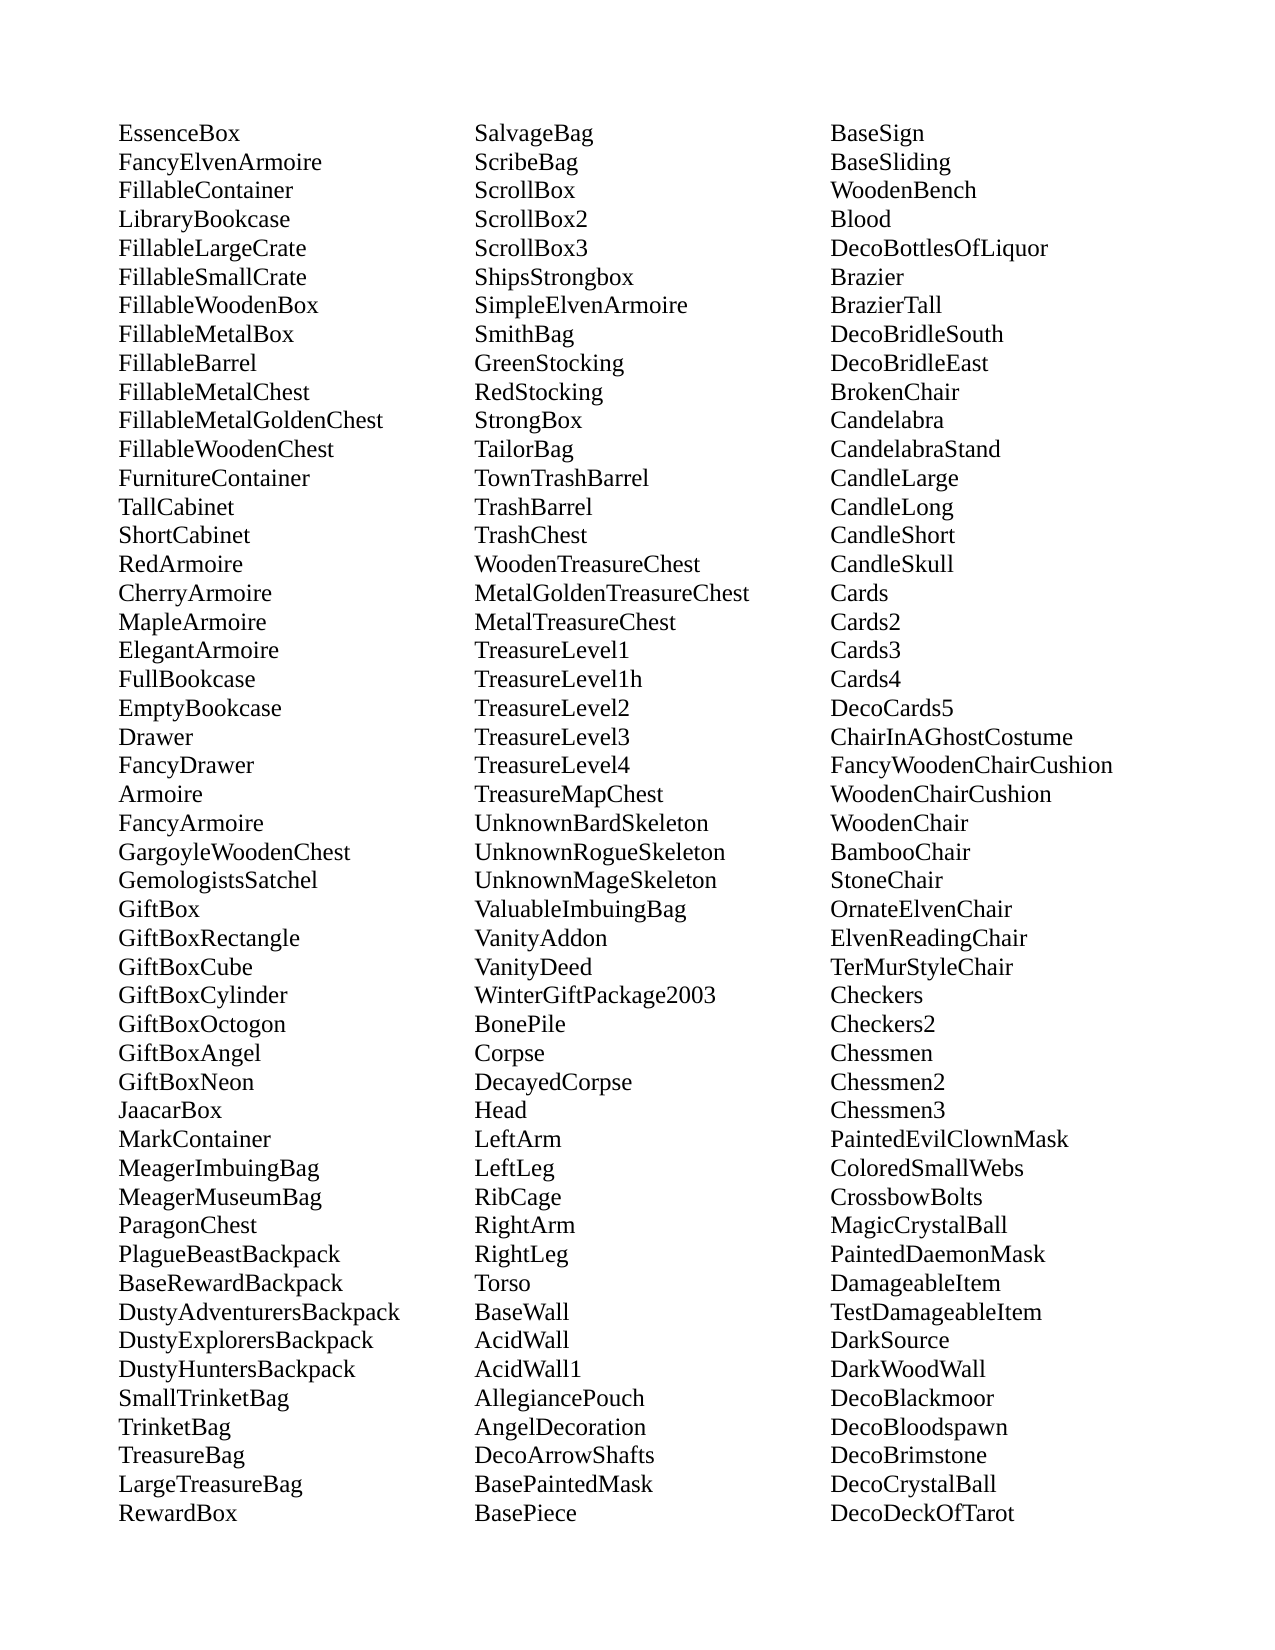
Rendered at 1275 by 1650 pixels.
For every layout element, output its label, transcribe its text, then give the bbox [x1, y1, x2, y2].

text FancyArmoire [118, 808, 445, 837]
text SmallTrinketBag [118, 1383, 445, 1412]
text RedArmoire [118, 549, 445, 578]
text MeagerImbuingBag [118, 1153, 445, 1182]
text Cards3 [830, 636, 1157, 664]
text GiftBoxRectangle [118, 923, 445, 952]
text DecoBottlesOfLiquor [830, 233, 1157, 262]
text BonePile [474, 1009, 801, 1038]
text DecoArrowShafts [474, 1441, 801, 1469]
text BasePaintedMask [474, 1469, 801, 1498]
text FillableWoodenBox [118, 291, 445, 319]
text RibCage [474, 1182, 801, 1211]
text MagicCrystalBall [830, 1211, 1157, 1239]
text FancyElvenArmoire [118, 147, 445, 176]
text AcidWall [474, 1326, 801, 1354]
text ElegantArmoire [118, 636, 445, 664]
text BaseWall [474, 1297, 801, 1326]
text FancyDrawer [118, 751, 445, 779]
text SalvageBag [474, 118, 801, 147]
text ScrollBox [474, 176, 801, 204]
text RewardBox [118, 1498, 445, 1527]
text GiftBoxOctogon [118, 1009, 445, 1038]
text StoneChair [830, 866, 1157, 894]
text TrashChest [474, 521, 801, 549]
text DecoBrimstone [830, 1441, 1157, 1469]
text AllegiancePouch [474, 1383, 801, 1412]
text LeftArm [474, 1124, 801, 1153]
text DarkSource [830, 1326, 1157, 1354]
text Head [474, 1096, 801, 1124]
text AngelDecoration [474, 1412, 801, 1441]
text OrnateElvenChair [830, 894, 1157, 923]
text Armoire [118, 779, 445, 808]
text Checkers2 [830, 1009, 1157, 1038]
text Chessmen [830, 1038, 1157, 1067]
text MarkContainer [118, 1124, 445, 1153]
text DustyExplorersBackpack [118, 1326, 445, 1354]
text TownTrashBarrel [474, 463, 801, 492]
text LargeTreasureBag [118, 1469, 445, 1498]
text RightLeg [474, 1239, 801, 1268]
text GiftBoxAngel [118, 1038, 445, 1067]
text DecayedCorpse [474, 1067, 801, 1096]
text SmithBag [474, 319, 801, 348]
text TreasureLevel2 [474, 693, 801, 722]
text DecoDeckOfTarot [830, 1498, 1157, 1527]
text FillableMetalBox [118, 319, 445, 348]
text MapleArmoire [118, 607, 445, 636]
text GreenStocking [474, 348, 801, 377]
text ScribeBag [474, 147, 801, 176]
text PlagueBeastBackpack [118, 1239, 445, 1268]
text TestDamageableItem [830, 1297, 1157, 1326]
text TreasureLevel4 [474, 751, 801, 779]
text Chessmen2 [830, 1067, 1157, 1096]
text EmptyBookcase [118, 693, 445, 722]
text Chessmen3 [830, 1096, 1157, 1124]
text TreasureMapChest [474, 779, 801, 808]
text GiftBoxCube [118, 952, 445, 981]
text MetalTreasureChest [474, 607, 801, 636]
text TreasureLevel3 [474, 722, 801, 751]
text BambooChair [830, 837, 1157, 866]
text CrossbowBolts [830, 1182, 1157, 1211]
text DecoBridleSouth [830, 319, 1157, 348]
text DarkWoodWall [830, 1354, 1157, 1383]
text Cards4 [830, 664, 1157, 693]
text CherryArmoire [118, 578, 445, 607]
text TallCabinet [118, 492, 445, 521]
text ChairInAGhostCostume [830, 722, 1157, 751]
text FillableMetalChest [118, 377, 445, 406]
text Cards [830, 578, 1157, 607]
text SimpleElvenArmoire [474, 291, 801, 319]
text LibraryBookcase [118, 204, 445, 233]
text VanityAddon [474, 923, 801, 952]
text WoodenBench [830, 176, 1157, 204]
text RightArm [474, 1211, 801, 1239]
text DecoCrystalBall [830, 1469, 1157, 1498]
text DustyAdventurersBackpack [118, 1297, 445, 1326]
text FullBookcase [118, 664, 445, 693]
text JaacarBox [118, 1096, 445, 1124]
text AcidWall1 [474, 1354, 801, 1383]
text Checkers [830, 981, 1157, 1009]
text DecoBridleEast [830, 348, 1157, 377]
text FillableWoodenChest [118, 434, 445, 463]
text GargoyleWoodenChest [118, 837, 445, 866]
text FillableLargeCrate [118, 233, 445, 262]
text TreasureLevel1 [474, 636, 801, 664]
text RedStocking [474, 377, 801, 406]
text PaintedDaemonMask [830, 1239, 1157, 1268]
text GiftBox [118, 894, 445, 923]
text Brazier [830, 262, 1157, 291]
text LeftLeg [474, 1153, 801, 1182]
text TrinketBag [118, 1412, 445, 1441]
text FillableSmallCrate [118, 262, 445, 291]
text BrazierTall [830, 291, 1157, 319]
text TerMurStyleChair [830, 952, 1157, 981]
text DustyHuntersBackpack [118, 1354, 445, 1383]
text UnknownMageSkeleton [474, 866, 801, 894]
text Candelabra [830, 406, 1157, 434]
text Cards2 [830, 607, 1157, 636]
text PaintedEvilClownMask [830, 1124, 1157, 1153]
text ElvenReadingChair [830, 923, 1157, 952]
text EssenceBox [118, 118, 445, 147]
text WoodenChairCushion [830, 779, 1157, 808]
text DecoBloodspawn [830, 1412, 1157, 1441]
text FancyWoodenChairCushion [830, 751, 1157, 779]
text CandleLarge [830, 463, 1157, 492]
text StrongBox [474, 406, 801, 434]
text WoodenTreasureChest [474, 549, 801, 578]
text TreasureBag [118, 1441, 445, 1469]
text CandleLong [830, 492, 1157, 521]
text BaseRewardBackpack [118, 1268, 445, 1297]
text ValuableImbuingBag [474, 894, 801, 923]
text FillableContainer [118, 176, 445, 204]
text Blood [830, 204, 1157, 233]
text MetalGoldenTreasureChest [474, 578, 801, 607]
text UnknownBardSkeleton [474, 808, 801, 837]
text BaseSliding [830, 147, 1157, 176]
text UnknownRogueSkeleton [474, 837, 801, 866]
text ScrollBox2 [474, 204, 801, 233]
text BasePiece [474, 1498, 801, 1527]
text ParagonChest [118, 1211, 445, 1239]
text ScrollBox3 [474, 233, 801, 262]
text GemologistsSatchel [118, 866, 445, 894]
text TrashBarrel [474, 492, 801, 521]
text DamageableItem [830, 1268, 1157, 1297]
text VanityDeed [474, 952, 801, 981]
text ColoredSmallWebs [830, 1153, 1157, 1182]
text FillableBarrel [118, 348, 445, 377]
text BrokenChair [830, 377, 1157, 406]
text FurnitureContainer [118, 463, 445, 492]
text WoodenChair [830, 808, 1157, 837]
text MeagerMuseumBag [118, 1182, 445, 1211]
text GiftBoxNeon [118, 1067, 445, 1096]
text TailorBag [474, 434, 801, 463]
text ShipsStrongbox [474, 262, 801, 291]
text TreasureLevel1h [474, 664, 801, 693]
text Torso [474, 1268, 801, 1297]
text DecoCards5 [830, 693, 1157, 722]
text GiftBoxCylinder [118, 981, 445, 1009]
text WinterGiftPackage2003 [474, 981, 801, 1009]
text BaseSign [830, 118, 1157, 147]
text ShortCabinet [118, 521, 445, 549]
text DecoBlackmoor [830, 1383, 1157, 1412]
text CandleShort [830, 521, 1157, 549]
text Corpse [474, 1038, 801, 1067]
text Drawer [118, 722, 445, 751]
text CandleSkull [830, 549, 1157, 578]
text CandelabraStand [830, 434, 1157, 463]
text FillableMetalGoldenChest [118, 406, 445, 434]
